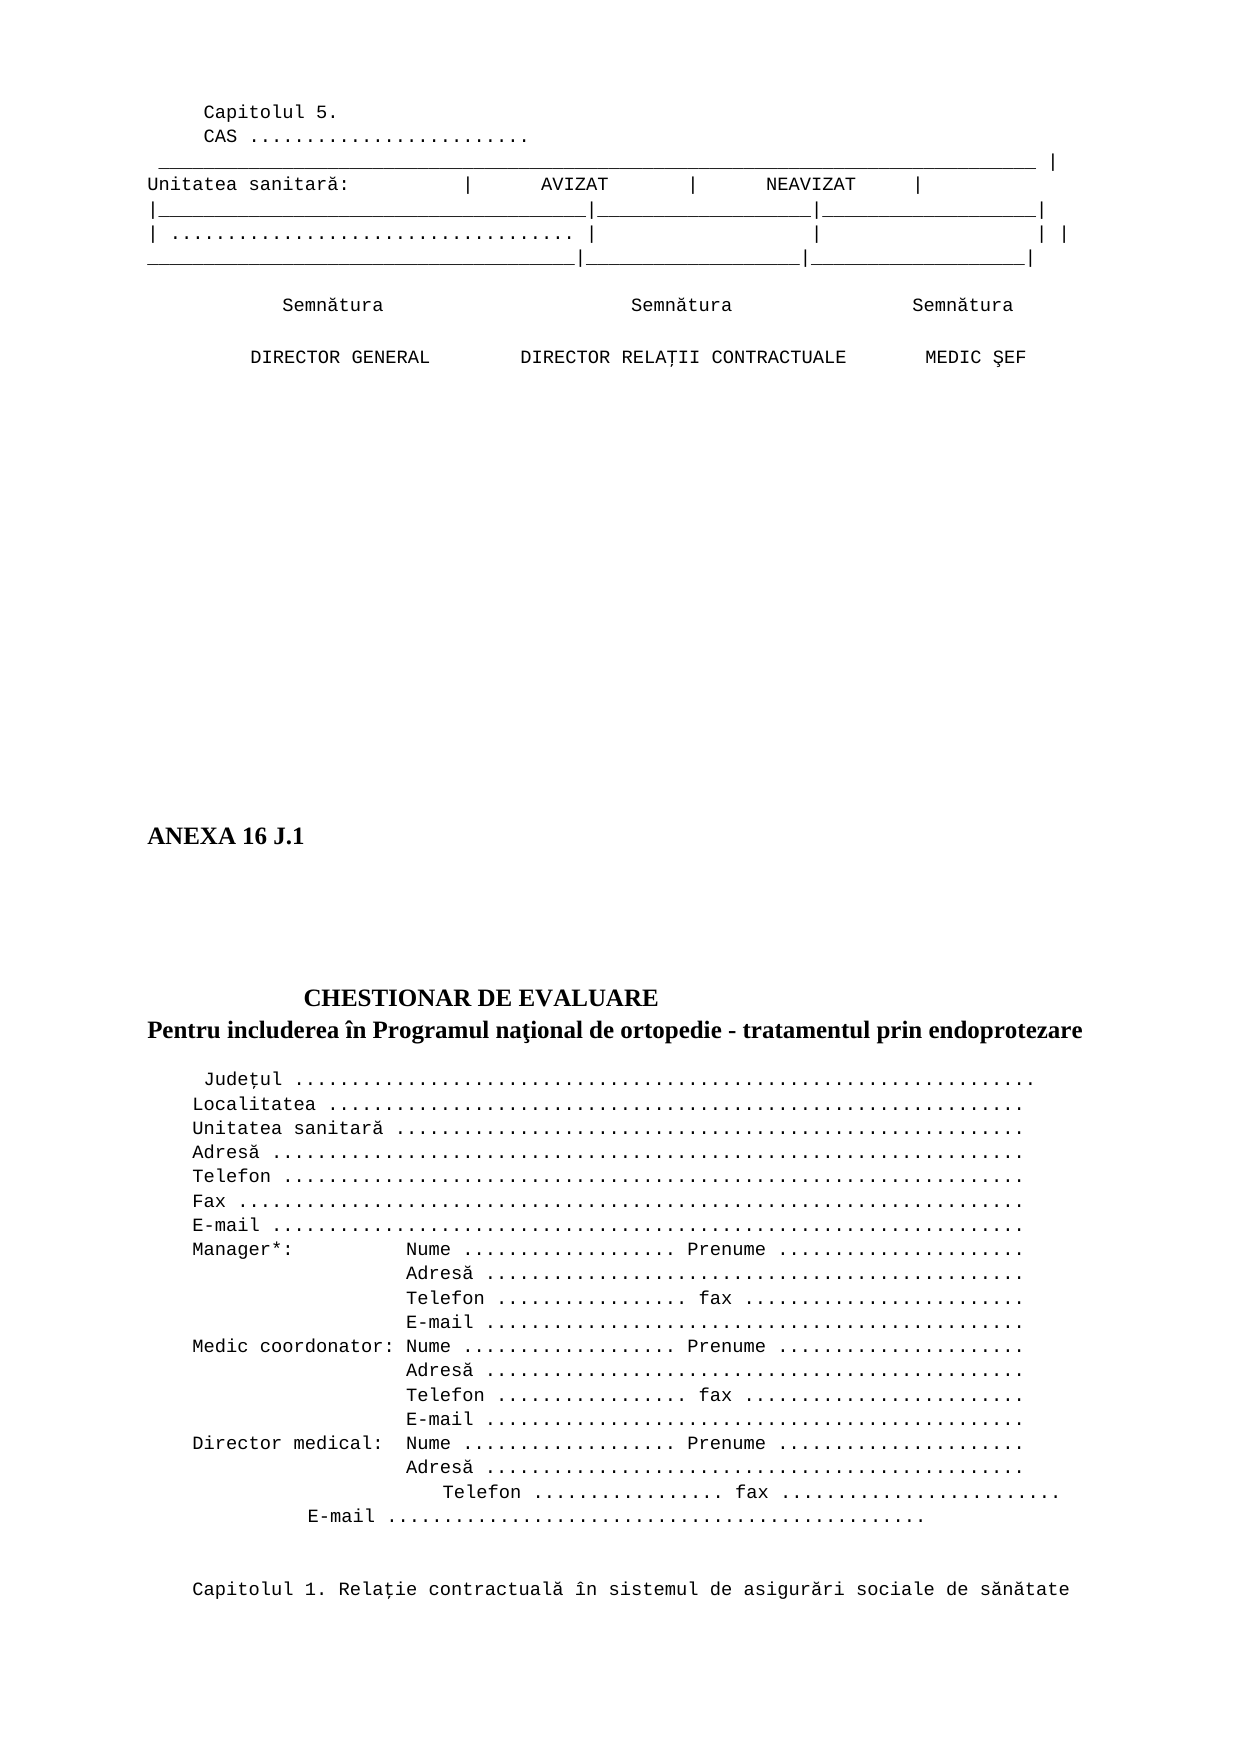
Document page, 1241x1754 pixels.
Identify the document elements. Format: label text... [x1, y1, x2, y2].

text Localitatea .............................................................. [147, 1094, 1180, 1116]
text Manager*: Nume ................... Prenume ...................... [147, 1240, 1180, 1261]
text DIRECTOR GENERAL DIRECTOR RELAŢII CONTRACTUALE MEDIC ŞEF [147, 348, 1180, 369]
text Unitatea sanitară ........................................................ [147, 1118, 1180, 1140]
text E-mail ................................................................... [147, 1216, 1180, 1237]
text Telefon .................................................................. [147, 1167, 1180, 1188]
text Telefon ................. fax ......................... E-mail ................................................ [147, 1483, 1098, 1528]
text Fax ...................................................................... [147, 1191, 1180, 1213]
text | .................................... | | | |______________________________________|___________________|___________________| [147, 224, 1083, 269]
text E-mail ................................................ [147, 1410, 1180, 1431]
text Semnătura Semnătura Semnătura [147, 296, 1087, 317]
text Judeţul .................................................................. [147, 1070, 1053, 1091]
text Telefon ................. fax ......................... [147, 1386, 1180, 1407]
text Adresă ................................................ [147, 1264, 1180, 1285]
text Medic coordonator: Nume ................... Prenume ...................... [147, 1337, 1180, 1358]
text ANEXA 16 J.1 [147, 821, 1166, 850]
text Adresă ................................................ [147, 1361, 1180, 1382]
text E-mail ................................................ [147, 1313, 1180, 1334]
text ______________________________________________________________________________ | Unitatea sanitară: | AVIZAT | NEAVIZAT | [147, 152, 1087, 196]
text CHESTIONAR DE EVALUARE [147, 983, 1166, 1012]
text CAS ......................... [147, 127, 547, 148]
text Capitolul 1. Relaţie contractuală în sistemul de asigurări sociale de sănătate [147, 1579, 1180, 1601]
text |______________________________________|___________________|___________________| [147, 199, 1083, 221]
text Adresă ................................................ [147, 1458, 1180, 1479]
text Telefon ................. fax ......................... [147, 1288, 1180, 1310]
text Capitolul 5. [147, 103, 355, 124]
text Director medical: Nume ................... Prenume ...................... [147, 1434, 1180, 1455]
text Pentru includerea în Programul naţional de ortopedie - tratamentul prin endoprotezare [147, 1015, 1180, 1044]
text Adresă ................................................................... [147, 1143, 1180, 1164]
